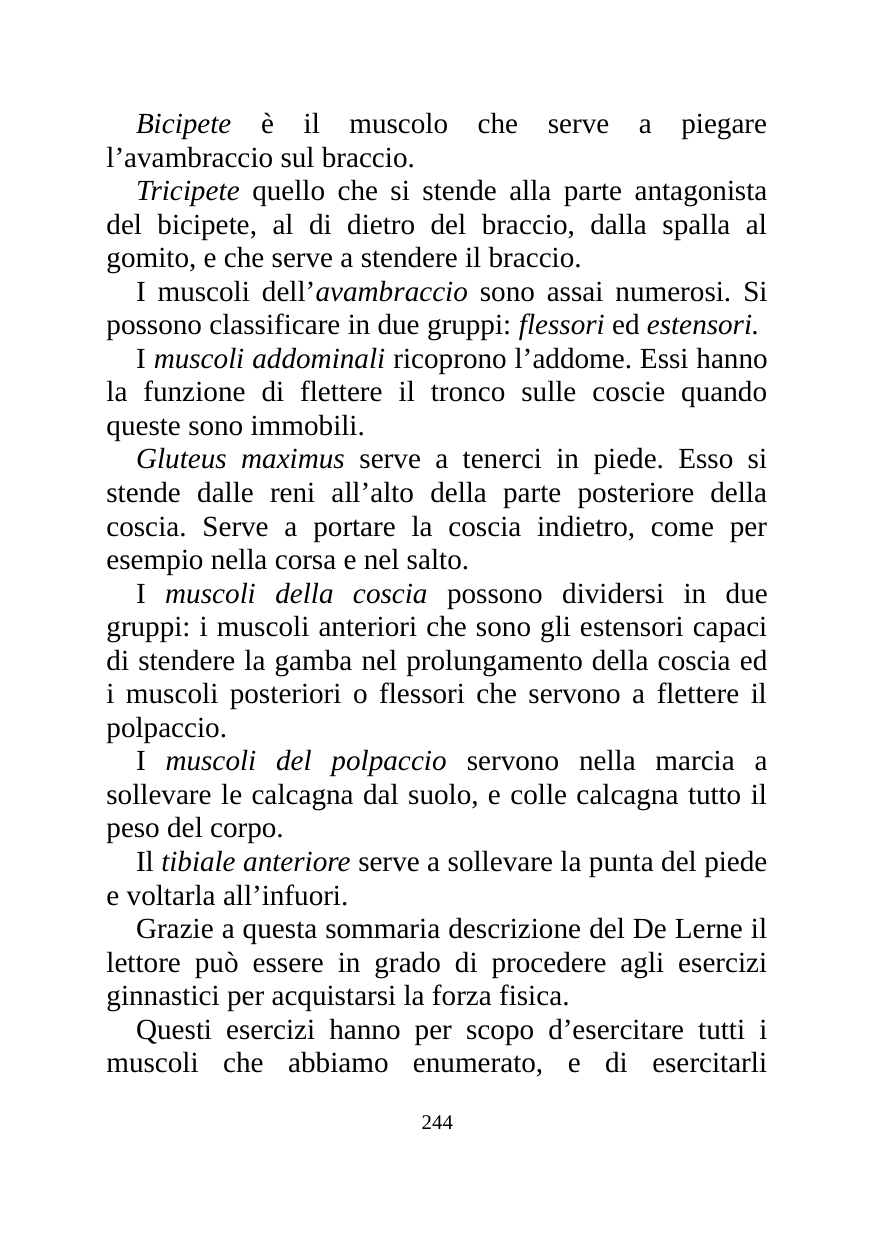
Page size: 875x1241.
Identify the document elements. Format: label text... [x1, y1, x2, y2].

text Bicipete è il muscolo che serve a piegare l’avambraccio sul braccio. [106, 106, 768, 173]
text I muscoli del polpaccio servono nella marcia a sollevare le calcagna dal suolo, e colle calcagna tutto il peso del corpo. [106, 743, 768, 844]
text I muscoli addominali ricoprono l’addome. Essi hanno la funzione di flettere il tronco sulle coscie quando queste sono immobili. [106, 341, 768, 442]
text Gluteus maximus serve a tenerci in piede. Esso si stende dalle reni all’alto della parte posteriore della coscia. Serve a portare la coscia indietro, come per esempio nella corsa e nel salto. [106, 442, 768, 576]
text Il tibiale anteriore serve a sollevare la punta del piede e voltarla all’infuori. [106, 844, 768, 911]
text I muscoli della coscia possono dividersi in due gruppi: i muscoli anteriori che sono gli estensori capaci di stendere la gamba nel prolungamento della coscia ed i muscoli posteriori o flessori che servono a flettere il polpaccio. [106, 576, 768, 743]
text Grazie a questa sommaria descrizione del De Lerne il lettore può essere in grado di procedere agli esercizi ginnastici per acquistarsi la forza fisica. [106, 911, 768, 1012]
text Tricipete quello che si stende alla parte antagonista del bicipete, al di dietro del braccio, dalla spalla al gomito, e che serve a stendere il braccio. [106, 173, 768, 274]
text Questi esercizi hanno per scopo d’esercitare tutti i muscoli che abbiamo enumerato, e di esercitarli [106, 1012, 768, 1079]
text I muscoli dell’avambraccio sono assai numerosi. Si possono classificare in due gruppi: flessori ed estensori. [106, 274, 768, 341]
